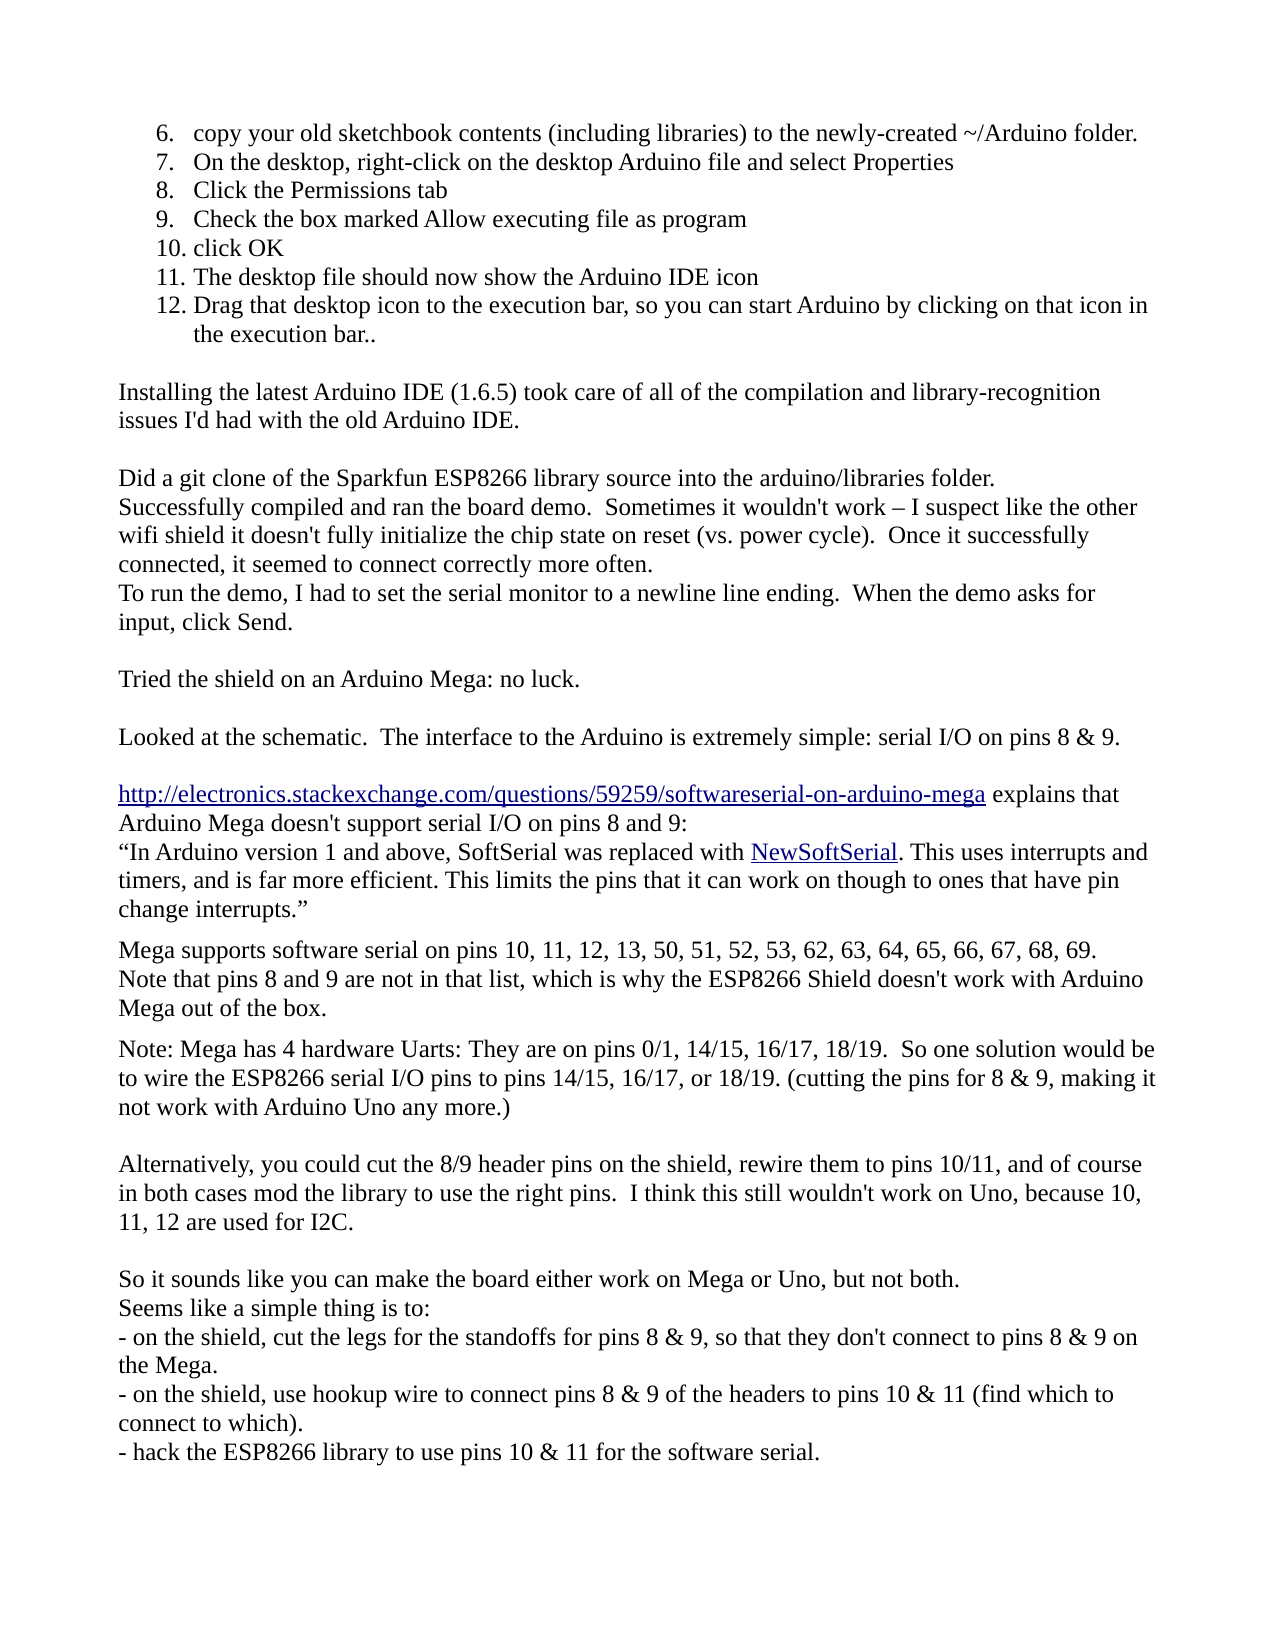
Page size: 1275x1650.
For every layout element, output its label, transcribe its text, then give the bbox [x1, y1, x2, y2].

text “In Arduino version 1 and above, SoftSerial was replaced with NewSoftSerial. This uses interrupts and timers, and is far more efficient. This limits the pins that it can work on though to ones that have pin change interrupts.” [118, 837, 1157, 923]
list click OK [156, 233, 1157, 262]
text To run the demo, I had to set the serial monitor to a newline line ending. When the demo asks for input, click Send. [118, 578, 1157, 636]
text Tried the shield on an Arduino Mega: no luck. [118, 664, 1157, 693]
text - on the shield, use hookup wire to connect pins 8 & 9 of the headers to pins 10 & 11 (find which to connect to which). [118, 1379, 1157, 1437]
list Click the Permissions tab [156, 176, 1157, 204]
text http://electronics.stackexchange.com/questions/59259/softwareserial-on-arduino-mega explains that Arduino Mega doesn't support serial I/O on pins 8 and 9: [118, 779, 1157, 837]
text Alternatively, you could cut the 8/9 header pins on the shield, rewire them to pins 10/11, and of course in both cases mod the library to use the right pins. I think this still wouldn't work on Uno, because 10, 11, 12 are used for I2C. [118, 1149, 1157, 1236]
text Mega supports software serial on pins 10, 11, 12, 13, 50, 51, 52, 53, 62, 63, 64, 65, 66, 67, 68, 69. Note that pins 8 and 9 are not in that list, which is why the ESP8266 Shield doesn't work with Arduino Mega out of the box. [118, 936, 1157, 1022]
text Note: Mega has 4 hardware Uarts: They are on pins 0/1, 14/15, 16/17, 18/19. So one solution would be to wire the ESP8266 serial I/O pins to pins 14/15, 16/17, or 18/19. (cutting the pins for 8 & 9, making it not work with Arduino Uno any more.) [118, 1034, 1157, 1121]
text Did a git clone of the Sparkfun ESP8266 library source into the arduino/libraries folder. [118, 463, 1157, 492]
list On the desktop, right-click on the desktop Arduino file and select Properties [156, 147, 1157, 176]
text Seems like a simple thing is to: [118, 1293, 1157, 1322]
text Successfully compiled and ran the board demo. Sometimes it wouldn't work – I suspect like the other wifi shield it doesn't fully initialize the chip state on reset (vs. power cycle). Once it successfully connected, it seemed to connect correctly more often. [118, 492, 1157, 578]
text So it sounds like you can make the board either work on Mega or Uno, but not both. [118, 1264, 1157, 1293]
list copy your old sketchbook contents (including libraries) to the newly-created ~/Arduino folder. [156, 118, 1157, 147]
list Check the box marked Allow executing file as program [156, 204, 1157, 233]
text - on the shield, cut the legs for the standoffs for pins 8 & 9, so that they don't connect to pins 8 & 9 on the Mega. [118, 1322, 1157, 1379]
list The desktop file should now show the Arduino IDE icon [156, 262, 1157, 291]
text Installing the latest Arduino IDE (1.6.5) took care of all of the compilation and library-recognition issues I'd had with the old Arduino IDE. [118, 377, 1157, 434]
text - hack the ESP8266 library to use pins 10 & 11 for the software serial. [118, 1437, 1157, 1466]
text Looked at the schematic. The interface to the Arduino is extremely simple: serial I/O on pins 8 & 9. [118, 722, 1157, 751]
list Drag that desktop icon to the execution bar, so you can start Arduino by clicking on that icon in the execution bar.. [156, 291, 1157, 348]
